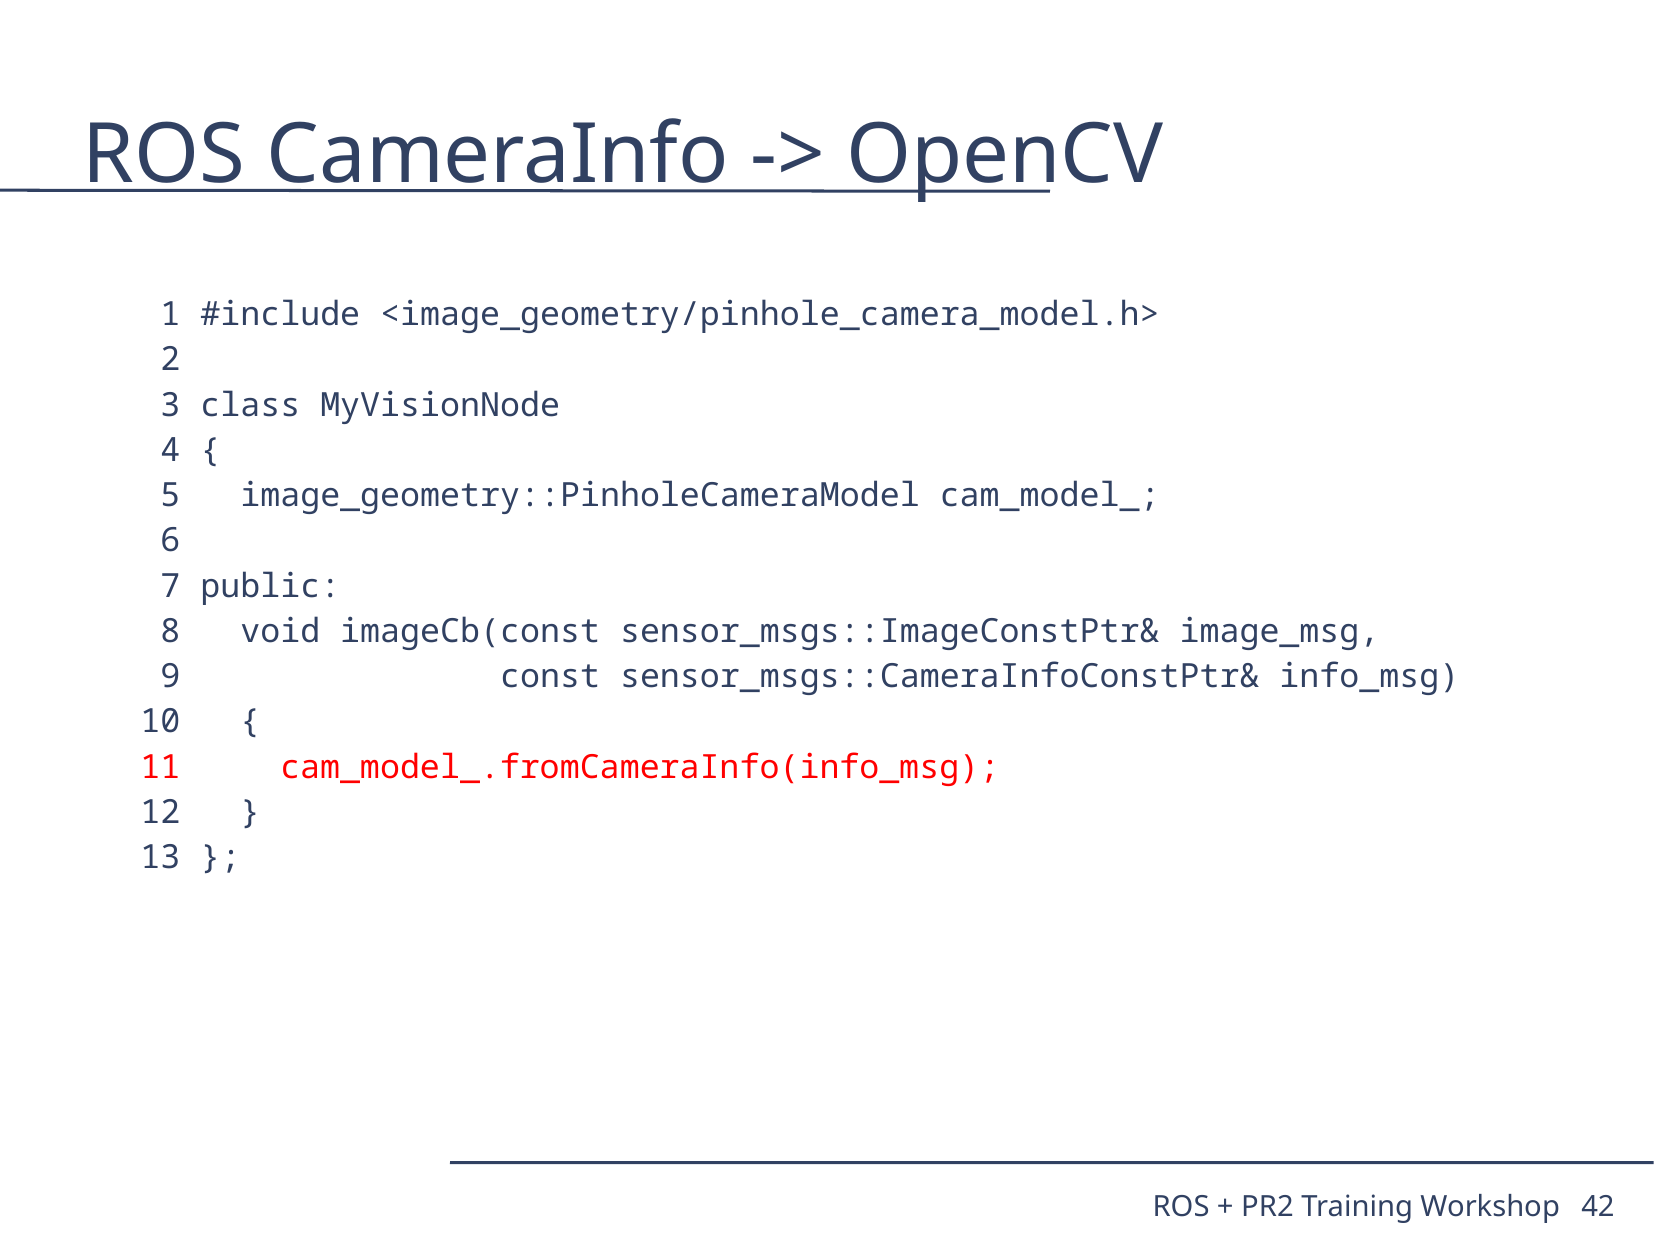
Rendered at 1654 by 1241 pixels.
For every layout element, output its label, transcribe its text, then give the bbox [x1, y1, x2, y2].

title ROS CameraInfo -> OpenCV [82, 75, 1571, 226]
list 1 #include <image_geometry/pinhole_camera_model.h> 2 3 class MyVisionNode 4 { 5 image_geometry::PinholeCameraModel cam_model_; 6 7 public: 8 void imageCb(const sensor_msgs::ImageConstPtr& image_msg, 9 const sensor_msgs::CameraInfoConstPtr& info_msg) 10 { 11 cam_model_.fromCameraInfo(info_msg); 12 } 13 }; [82, 290, 1571, 1109]
